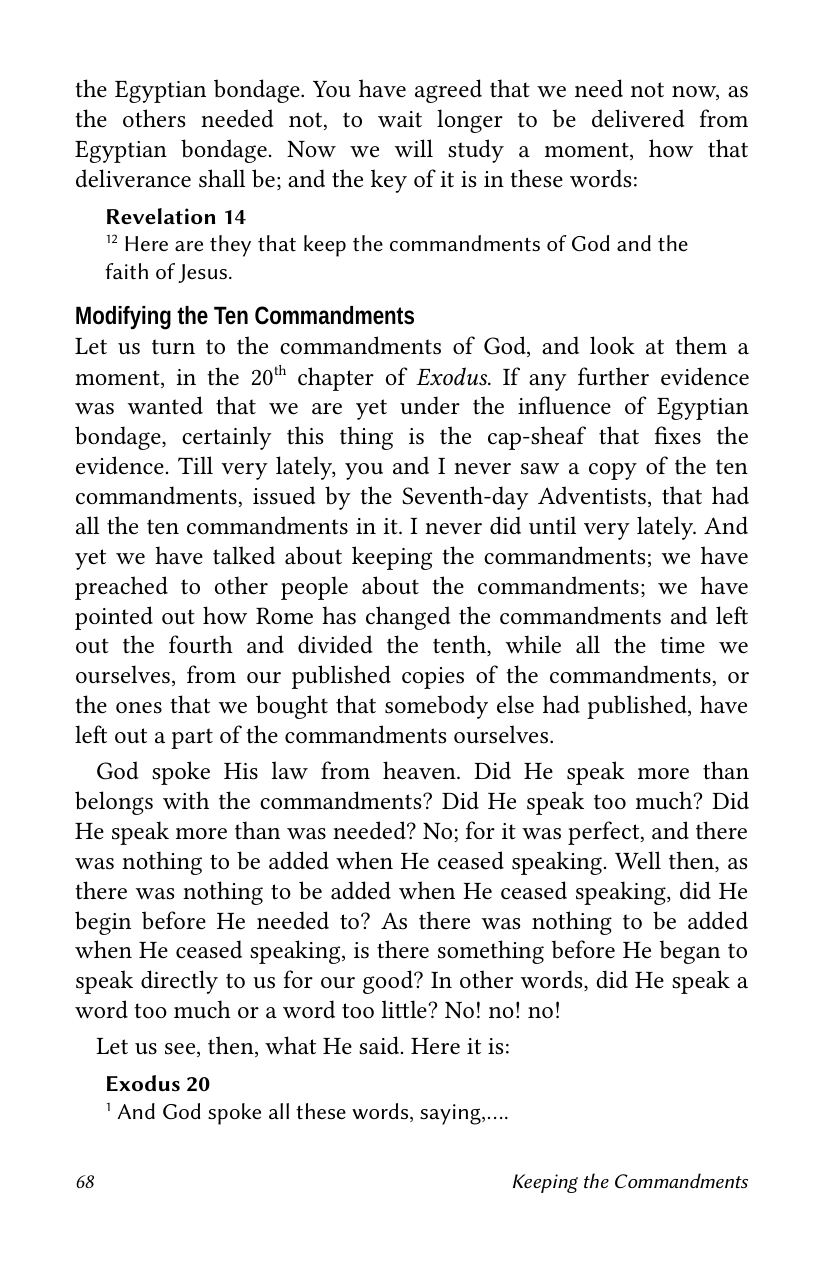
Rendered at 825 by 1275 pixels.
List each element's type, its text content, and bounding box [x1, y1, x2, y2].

text 12 Here are they that keep the commandments of God and the faith of Jesus. [105, 231, 720, 285]
text Exodus 20 [105, 1071, 750, 1097]
subtitle Modifying the Ten Commandments [75, 301, 750, 329]
text the Egyptian bondage. You have agreed that we need not now, as the others needed not, to wait longer to be delivered from Egyptian bondage. Now we will study a moment, how that deliverance shall be; and the key of it is in these words: [75, 75, 750, 193]
text 1 And God spoke all these words, saying,…. [105, 1099, 720, 1125]
text Let us turn to the commandments of God, and look at them a moment, in the 20th chapter of Exodus. If any further evidence was wanted that we are yet under the influence of Egyptian bondage, certainly this thing is the cap-sheaf that fixes the evidence. Till very lately, you and I never saw a copy of the ten commandments, issued by the Seventh-day Adventists, that had all the ten commandments in it. I never did until very lately. And yet we have talked about keeping the commandments; we have preached to other people about the commandments; we have pointed out how Rome has changed the commandments and left out the fourth and divided the tenth, while all the time we ourselves, from our published copies of the commandments, or the ones that we bought that somebody else had published, have left out a part of the commandments ourselves. [75, 333, 750, 750]
text Revelation 14 [105, 203, 750, 230]
text Let us see, then, what He said. Here it is: [75, 1032, 750, 1061]
text God spoke His law from heaven. Did He speak more than belongs with the commandments? Did He speak too much? Did He speak more than was needed? No; for it was perfect, and there was nothing to be added when He ceased speaking. Well then, as there was nothing to be added when He ceased speaking, did He begin before He needed to? As there was nothing to be added when He ceased speaking, is there something before He began to speak directly to us for our good? In other words, did He speak a word too much or a word too little? No! no! no! [75, 757, 750, 1025]
